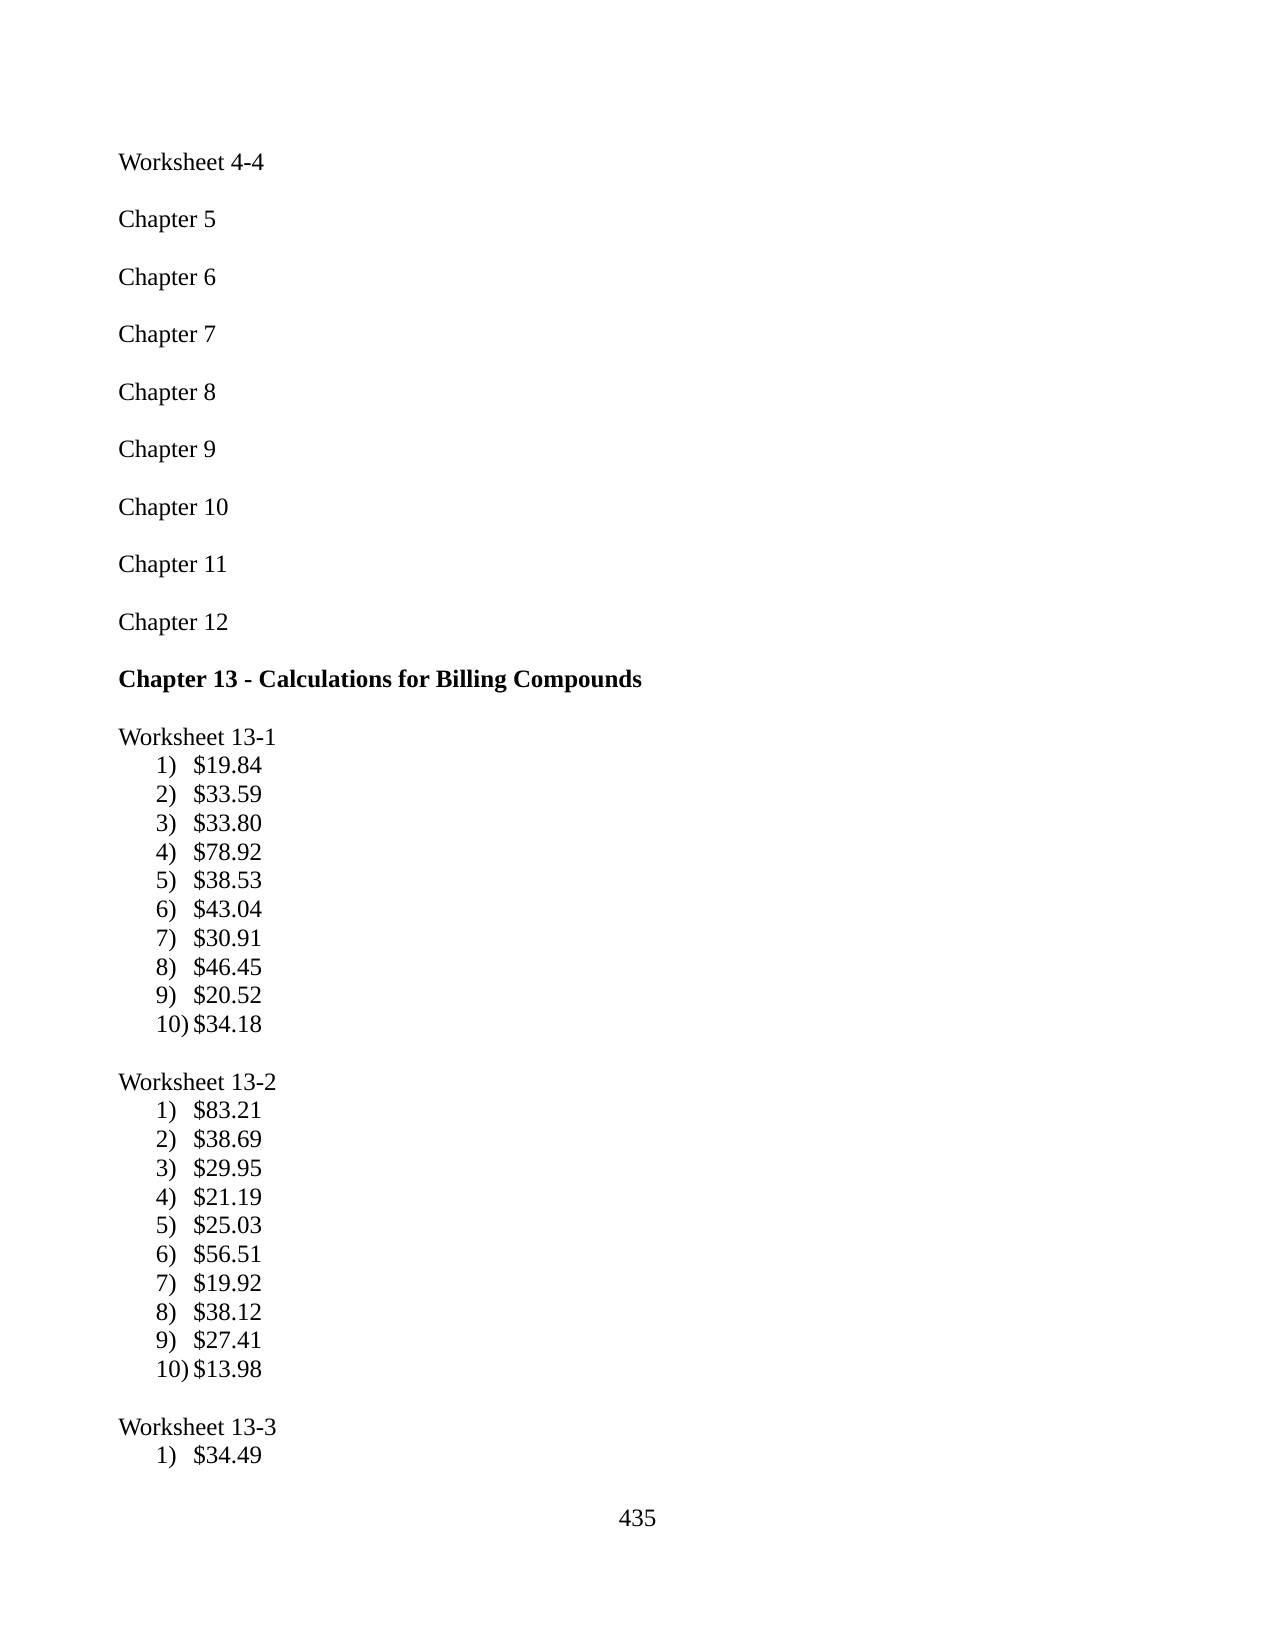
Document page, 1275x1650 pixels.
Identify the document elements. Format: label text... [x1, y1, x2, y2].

text Chapter 6 [118, 262, 1157, 291]
list $20.52 [156, 981, 1157, 1009]
list $38.69 [156, 1124, 1157, 1153]
text Chapter 10 [118, 492, 1157, 521]
list $43.04 [156, 894, 1157, 923]
text Chapter 8 [118, 377, 1157, 406]
list $34.18 [156, 1009, 1157, 1038]
list $33.80 [156, 808, 1157, 837]
text Chapter 9 [118, 434, 1157, 463]
text Chapter 7 [118, 319, 1157, 348]
list $13.98 [156, 1354, 1157, 1383]
list $29.95 [156, 1153, 1157, 1182]
text Chapter 5 [118, 204, 1157, 233]
list $83.21 [156, 1096, 1157, 1124]
list $27.41 [156, 1326, 1157, 1354]
list $78.92 [156, 837, 1157, 866]
text Chapter 12 [118, 607, 1157, 636]
list $21.19 [156, 1182, 1157, 1211]
list $46.45 [156, 952, 1157, 981]
list $56.51 [156, 1239, 1157, 1268]
text Chapter 13 - Calculations for Billing Compounds [118, 664, 1157, 693]
text Worksheet 13-2 [118, 1067, 1157, 1096]
text Chapter 11 [118, 549, 1157, 578]
text Worksheet 4-4 [118, 147, 1157, 176]
list $25.03 [156, 1211, 1157, 1239]
list $38.12 [156, 1297, 1157, 1326]
list $38.53 [156, 866, 1157, 894]
text Worksheet 13-1 [118, 722, 1157, 751]
list $19.84 [156, 751, 1157, 779]
list $33.59 [156, 779, 1157, 808]
list $19.92 [156, 1268, 1157, 1297]
list $30.91 [156, 923, 1157, 952]
list $34.49 [156, 1441, 1157, 1469]
text Worksheet 13-3 [118, 1412, 1157, 1441]
